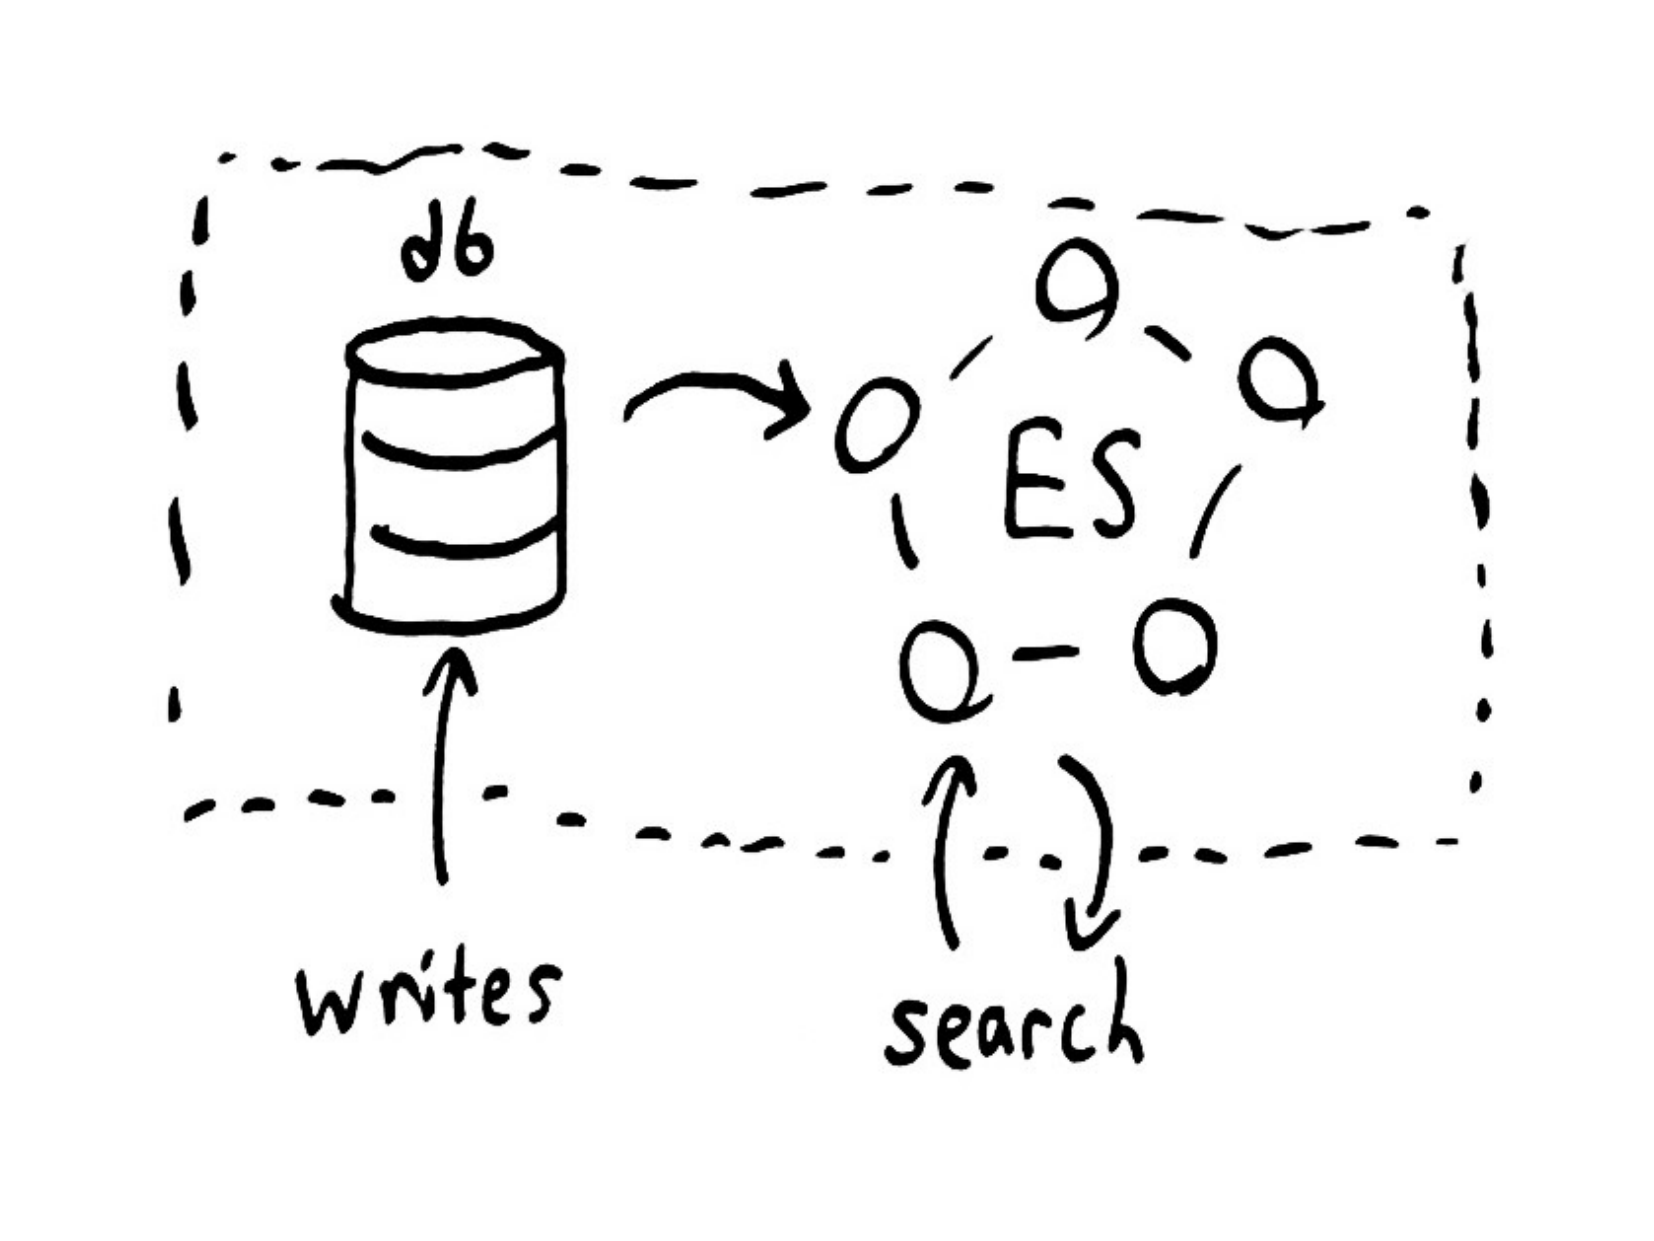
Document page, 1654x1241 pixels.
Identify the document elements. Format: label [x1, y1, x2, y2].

picture [90, 111, 1624, 1126]
